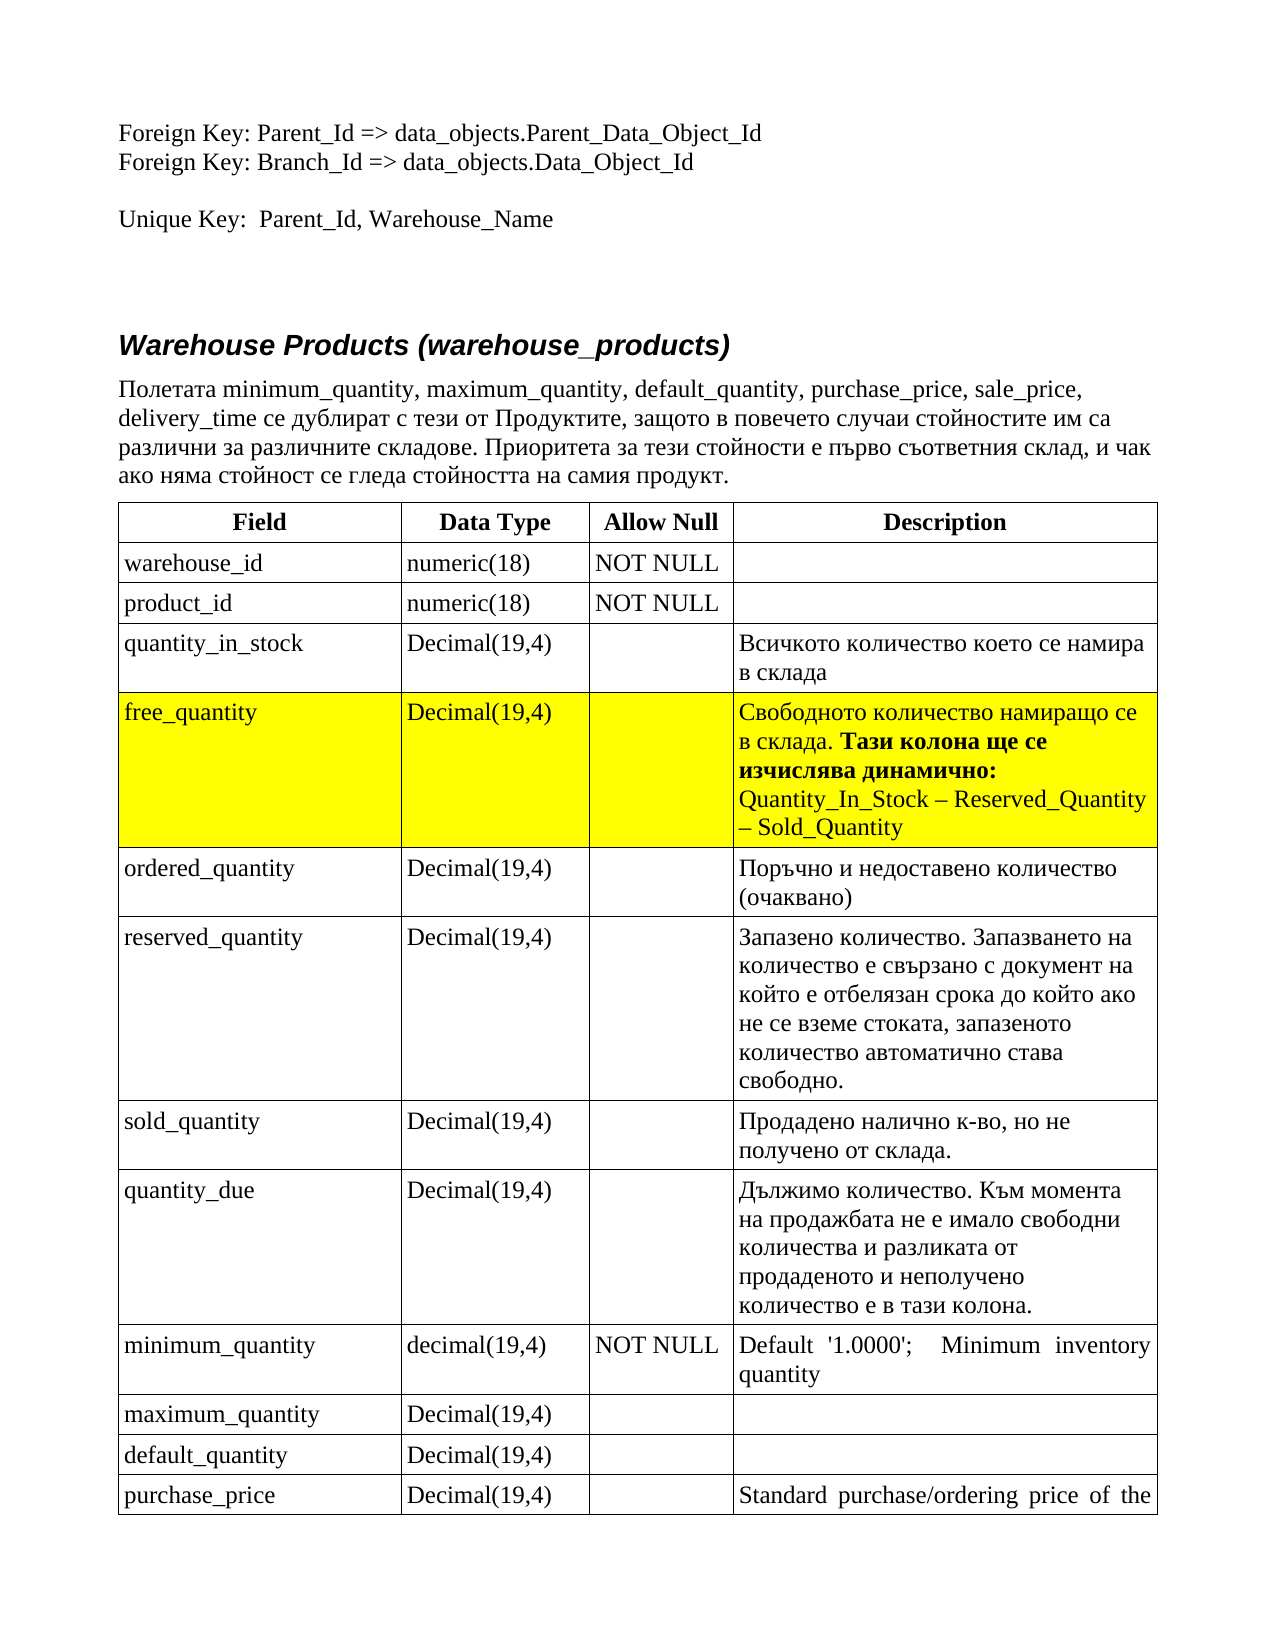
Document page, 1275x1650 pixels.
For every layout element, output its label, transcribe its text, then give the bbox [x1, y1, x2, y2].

text Полетата minimum_quantity, maximum_quantity, default_quantity, purchase_price, sale_price, delivery_time се дублират с тези от Продуктите, защото в повечето случаи стойностите им са различни за различните складове. Приоритета за тези стойности е първо съответния склад, и чак ако няма стойност се гледа стойността на самия продукт. [118, 374, 1157, 489]
table_cell [590, 1170, 733, 1324]
table_cell numeric(18) [402, 543, 589, 582]
table_cell [734, 1395, 1157, 1434]
table_cell NOT NULL [590, 1325, 733, 1394]
table_cell minimum_quantity [119, 1325, 401, 1394]
table_cell Продадено налично к-во, но не получено от склада. [734, 1101, 1157, 1169]
table_cell Decimal(19,4) [402, 693, 589, 847]
table_cell decimal(19,4) [402, 1325, 589, 1394]
table_header Description [734, 503, 1157, 542]
table_cell Decimal(19,4) [402, 1475, 589, 1514]
table_cell Standard purchase/ordering price of the [734, 1475, 1157, 1514]
table_cell [734, 543, 1157, 582]
table_cell [590, 624, 733, 692]
table_cell [590, 1395, 733, 1434]
table_cell [590, 1475, 733, 1514]
table_cell [734, 583, 1157, 623]
table_cell maximum_quantity [119, 1395, 401, 1434]
text Foreign Key: Branch_Id => data_objects.Data_Object_Id [118, 147, 1157, 176]
subtitle Warehouse Products (warehouse_products) [118, 328, 1157, 362]
table_cell [590, 1435, 733, 1474]
table_cell purchase_price [119, 1475, 401, 1514]
table_cell warehouse_id [119, 543, 401, 582]
table_cell numeric(18) [402, 583, 589, 623]
table_cell Decimal(19,4) [402, 1395, 589, 1434]
table_cell Decimal(19,4) [402, 1170, 589, 1324]
table_cell ordered_quantity [119, 848, 401, 916]
text Unique Key: Parent_Id, Warehouse_Name [118, 204, 1157, 233]
table_cell quantity_in_stock [119, 624, 401, 692]
table_cell [734, 1435, 1157, 1474]
table_cell Свободното количество намиращо се в склада. Тази колона ще се изчислява динамично: Quantity_In_Stock – Reserved_Quantity – Sold_Quantity [734, 693, 1157, 847]
table_cell product_id [119, 583, 401, 623]
table_cell Decimal(19,4) [402, 1435, 589, 1474]
table_cell Decimal(19,4) [402, 917, 589, 1100]
table_cell [590, 848, 733, 916]
text Foreign Key: Parent_Id => data_objects.Parent_Data_Object_Id [118, 118, 1157, 147]
table_cell NOT NULL [590, 543, 733, 582]
table_cell Decimal(19,4) [402, 1101, 589, 1169]
table_cell free_quantity [119, 693, 401, 847]
table_cell sold_quantity [119, 1101, 401, 1169]
table_cell Всичкото количество което се намира в склада [734, 624, 1157, 692]
table_header Data Type [402, 503, 589, 542]
table_cell Запазено количество. Запазването на количество е свързано с документ на който е отбелязан срока до който ако не се вземе стоката, запазеното количество автоматично става свободно. [734, 917, 1157, 1100]
table_cell NOT NULL [590, 583, 733, 623]
table_cell Default '1.0000'; Minimum inventory quantity [734, 1325, 1157, 1394]
table_header Field [119, 503, 401, 542]
table_cell default_quantity [119, 1435, 401, 1474]
table_cell quantity_due [119, 1170, 401, 1324]
table_cell reserved_quantity [119, 917, 401, 1100]
table_cell Decimal(19,4) [402, 848, 589, 916]
table_cell [590, 693, 733, 847]
table_cell Decimal(19,4) [402, 624, 589, 692]
table_cell Поръчно и недоставено количество (очаквано) [734, 848, 1157, 916]
table_cell [590, 1101, 733, 1169]
table_cell Дължимо количество. Към момента на продажбата не е имало свободни количества и разликата от продаденото и неполучено количество е в тази колона. [734, 1170, 1157, 1324]
table_cell [590, 917, 733, 1100]
table_header Allow Null [590, 503, 733, 542]
